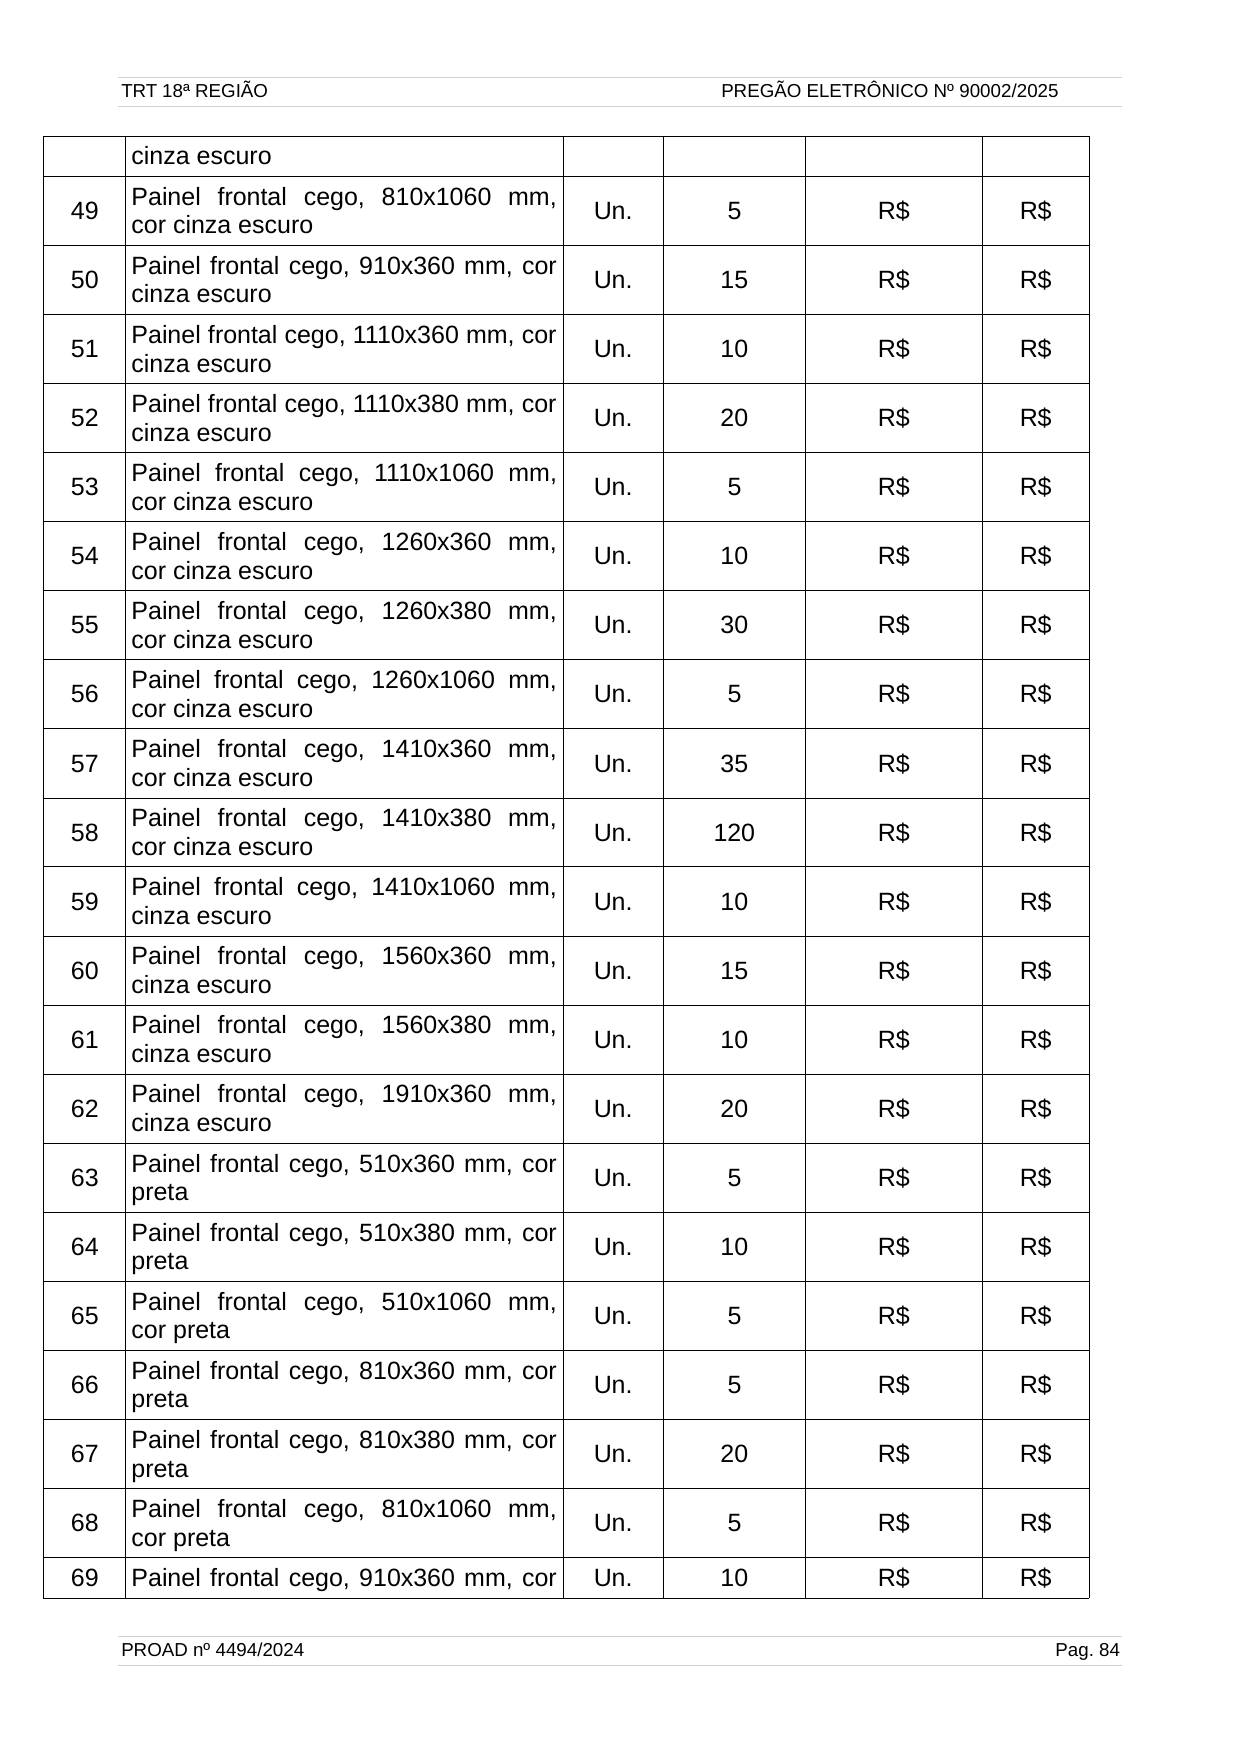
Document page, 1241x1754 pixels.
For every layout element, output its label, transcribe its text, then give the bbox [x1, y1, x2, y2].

table_cell 52 [44, 384, 125, 452]
table_cell R$ [983, 591, 1089, 659]
table_cell 49 [44, 177, 125, 245]
table_cell Painel frontal cego, 510x380 mm, cor preta [126, 1213, 563, 1281]
table_cell R$ [806, 1420, 982, 1488]
table_cell R$ [806, 1075, 982, 1143]
table_cell R$ [806, 177, 982, 245]
table_cell Un. [564, 1144, 663, 1212]
table_cell [564, 137, 663, 176]
table_cell 35 [664, 729, 805, 797]
table_cell [806, 137, 982, 176]
table_cell R$ [806, 1006, 982, 1074]
table_cell R$ [806, 729, 982, 797]
table_cell [44, 137, 125, 176]
table_cell R$ [983, 1075, 1089, 1143]
table_cell 57 [44, 729, 125, 797]
table_cell 59 [44, 867, 125, 936]
table_cell R$ [983, 799, 1089, 866]
table_cell Painel frontal cego, 1910x360 mm, cinza escuro [126, 1075, 563, 1143]
table_cell Painel frontal cego, 1410x360 mm, cor cinza escuro [126, 729, 563, 797]
table_cell R$ [806, 867, 982, 936]
table_cell R$ [806, 799, 982, 866]
table_cell Painel frontal cego, 1410x1060 mm, cinza escuro [126, 867, 563, 936]
table_cell Painel frontal cego, 1110x360 mm, cor cinza escuro [126, 315, 563, 383]
table_cell 30 [664, 591, 805, 659]
table_cell 69 [44, 1558, 125, 1597]
table_cell 61 [44, 1006, 125, 1074]
table_cell R$ [983, 1420, 1089, 1488]
table_cell 51 [44, 315, 125, 383]
table_cell Un. [564, 591, 663, 659]
table_cell 20 [664, 1420, 805, 1488]
table_cell 54 [44, 522, 125, 590]
table_cell 10 [664, 867, 805, 936]
table_cell R$ [983, 1489, 1089, 1557]
table_cell R$ [983, 1282, 1089, 1350]
table_cell [664, 137, 805, 176]
table_cell R$ [806, 315, 982, 383]
table_cell Un. [564, 799, 663, 866]
table_cell R$ [806, 453, 982, 521]
table_cell 55 [44, 591, 125, 659]
table_cell R$ [983, 1213, 1089, 1281]
table_cell 60 [44, 937, 125, 1004]
table_cell Un. [564, 1006, 663, 1074]
table_cell R$ [806, 660, 982, 728]
table_cell 15 [664, 246, 805, 314]
table_cell Un. [564, 937, 663, 1004]
table_cell R$ [806, 384, 982, 452]
table_cell R$ [806, 522, 982, 590]
table_cell Painel frontal cego, 810x360 mm, cor preta [126, 1351, 563, 1419]
table_cell 20 [664, 384, 805, 452]
table_cell Un. [564, 1351, 663, 1419]
table_cell [983, 137, 1089, 176]
table_cell R$ [983, 1006, 1089, 1074]
table_cell 10 [664, 1006, 805, 1074]
table_cell 56 [44, 660, 125, 728]
table_cell Un. [564, 1282, 663, 1350]
table_cell 20 [664, 1075, 805, 1143]
table_cell R$ [983, 867, 1089, 936]
table_cell R$ [806, 1351, 982, 1419]
table_cell Painel frontal cego, 510x360 mm, cor preta [126, 1144, 563, 1212]
table_cell R$ [806, 1489, 982, 1557]
table_cell Painel frontal cego, 1560x360 mm, cinza escuro [126, 937, 563, 1004]
table_cell 67 [44, 1420, 125, 1488]
table_cell 50 [44, 246, 125, 314]
table_cell 5 [664, 1351, 805, 1419]
table_cell Un. [564, 315, 663, 383]
table_cell R$ [983, 1558, 1089, 1597]
table_cell Un. [564, 729, 663, 797]
table_cell cinza escuro [126, 137, 563, 176]
table_cell Un. [564, 246, 663, 314]
table_cell R$ [806, 937, 982, 1004]
table_cell R$ [983, 937, 1089, 1004]
table_cell Un. [564, 1213, 663, 1281]
table_cell Painel frontal cego, 1260x380 mm, cor cinza escuro [126, 591, 563, 659]
table_cell R$ [983, 660, 1089, 728]
table_cell R$ [983, 729, 1089, 797]
table_cell Painel frontal cego, 910x360 mm, cor cinza escuro [126, 246, 563, 314]
table_cell Un. [564, 867, 663, 936]
table_cell Un. [564, 522, 663, 590]
table_cell R$ [983, 1351, 1089, 1419]
table_cell Un. [564, 1489, 663, 1557]
table_cell 63 [44, 1144, 125, 1212]
table_cell Painel frontal cego, 1260x1060 mm, cor cinza escuro [126, 660, 563, 728]
table_cell R$ [806, 1282, 982, 1350]
table_cell 53 [44, 453, 125, 521]
table_cell R$ [806, 1144, 982, 1212]
table_cell 5 [664, 1489, 805, 1557]
table_cell 10 [664, 1558, 805, 1597]
table_cell Painel frontal cego, 1260x360 mm, cor cinza escuro [126, 522, 563, 590]
table_cell 5 [664, 660, 805, 728]
table_cell Painel frontal cego, 1410x380 mm, cor cinza escuro [126, 799, 563, 866]
table_cell Painel frontal cego, 810x1060 mm, cor preta [126, 1489, 563, 1557]
table_cell R$ [983, 246, 1089, 314]
table_cell Un. [564, 453, 663, 521]
table_cell Painel frontal cego, 810x1060 mm, cor cinza escuro [126, 177, 563, 245]
table_cell Un. [564, 1558, 663, 1597]
table_cell 5 [664, 177, 805, 245]
table_cell Painel frontal cego, 510x1060 mm, cor preta [126, 1282, 563, 1350]
table_cell R$ [983, 522, 1089, 590]
table_cell R$ [983, 1144, 1089, 1212]
table_cell 65 [44, 1282, 125, 1350]
table_cell 5 [664, 1144, 805, 1212]
table_cell Painel frontal cego, 810x380 mm, cor preta [126, 1420, 563, 1488]
table_cell 66 [44, 1351, 125, 1419]
table_cell R$ [983, 384, 1089, 452]
table_cell 58 [44, 799, 125, 866]
table_cell R$ [983, 315, 1089, 383]
table_cell 10 [664, 522, 805, 590]
table_cell R$ [983, 177, 1089, 245]
table_cell Painel frontal cego, 910x360 mm, cor [126, 1558, 563, 1597]
table_cell 10 [664, 315, 805, 383]
table_cell 10 [664, 1213, 805, 1281]
table_cell Un. [564, 1075, 663, 1143]
table_cell R$ [806, 1558, 982, 1597]
table_cell R$ [806, 591, 982, 659]
table_cell Un. [564, 384, 663, 452]
table_cell 5 [664, 453, 805, 521]
table_cell 62 [44, 1075, 125, 1143]
table_cell Un. [564, 1420, 663, 1488]
table_cell 68 [44, 1489, 125, 1557]
table_cell R$ [806, 1213, 982, 1281]
table_cell Un. [564, 660, 663, 728]
table_cell 120 [664, 799, 805, 866]
table_cell 15 [664, 937, 805, 1004]
table_cell Painel frontal cego, 1110x1060 mm, cor cinza escuro [126, 453, 563, 521]
table_cell Un. [564, 177, 663, 245]
table_cell 5 [664, 1282, 805, 1350]
table_cell 64 [44, 1213, 125, 1281]
table_cell R$ [983, 453, 1089, 521]
table_cell R$ [806, 246, 982, 314]
table_cell Painel frontal cego, 1560x380 mm, cinza escuro [126, 1006, 563, 1074]
table_cell Painel frontal cego, 1110x380 mm, cor cinza escuro [126, 384, 563, 452]
